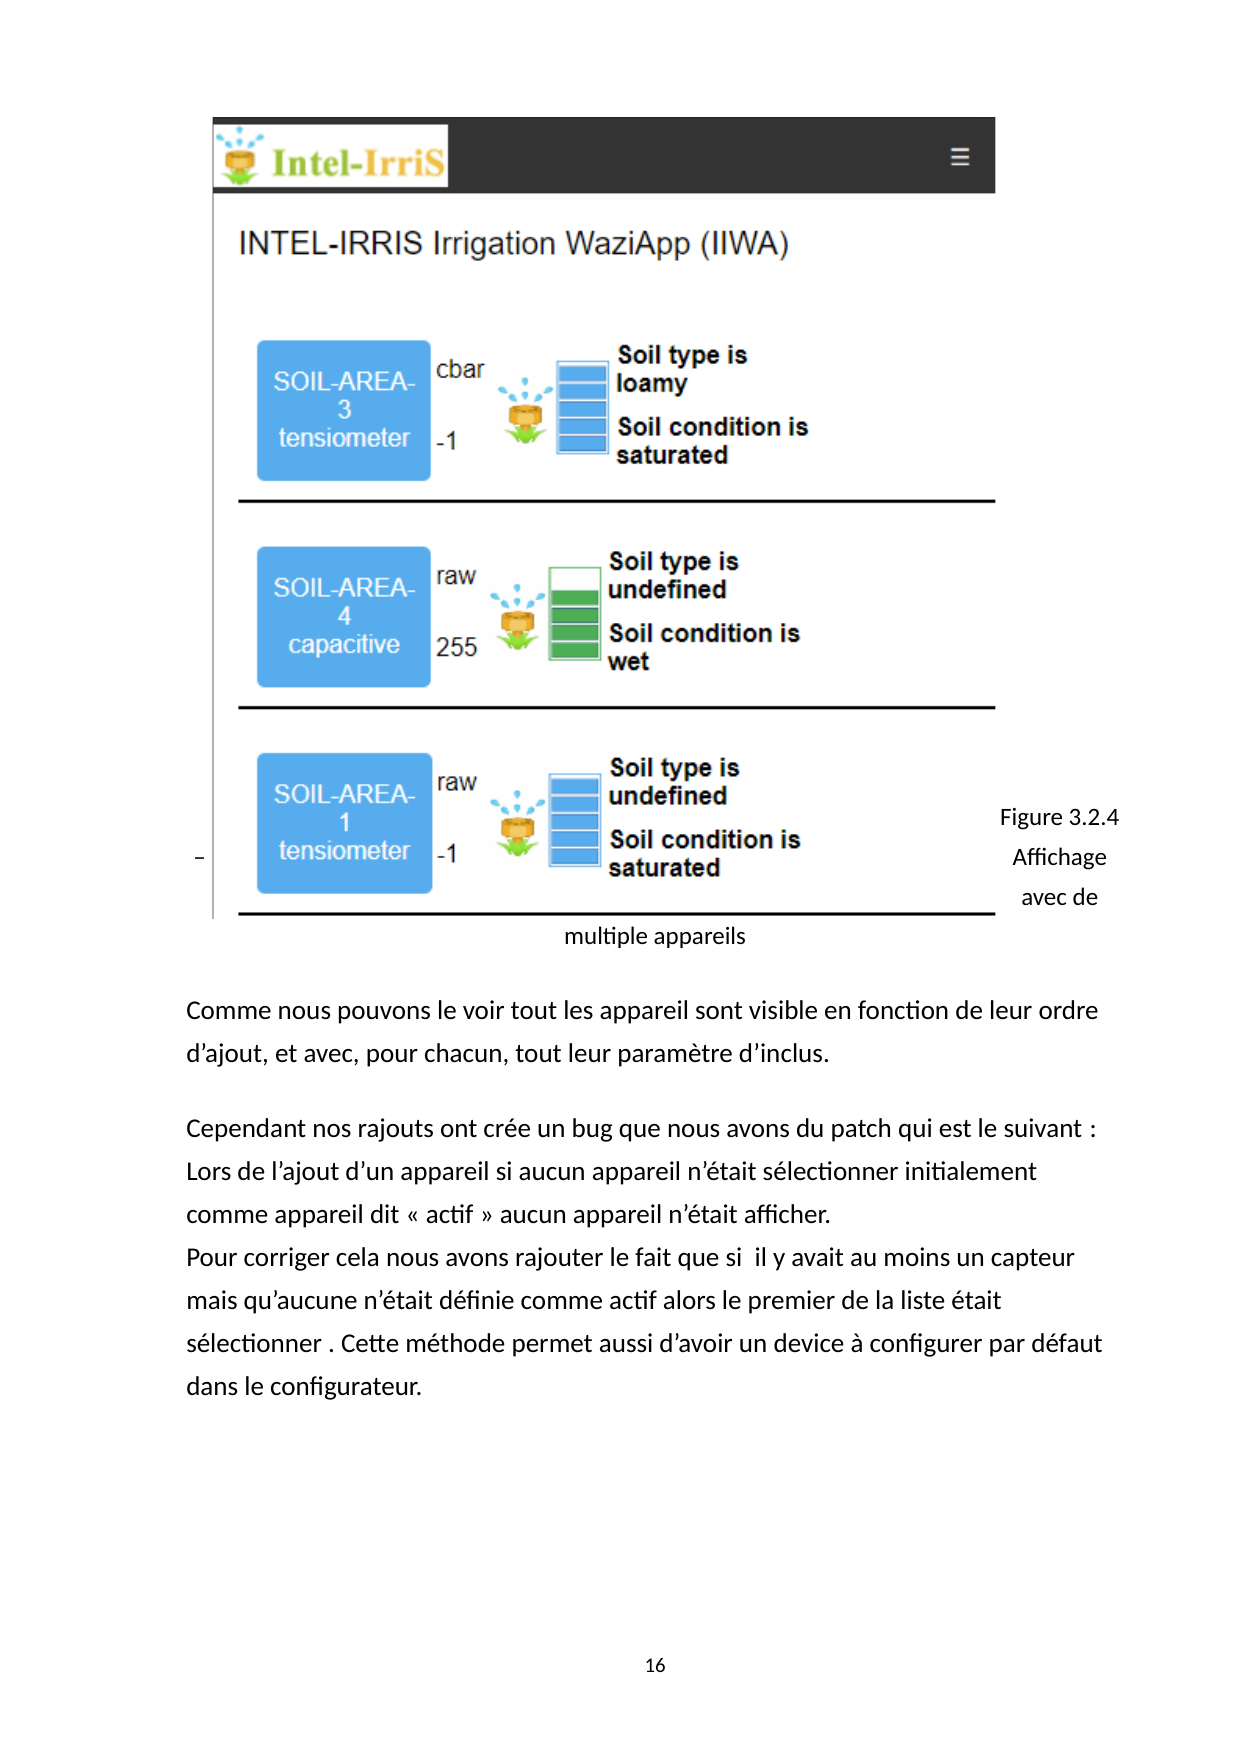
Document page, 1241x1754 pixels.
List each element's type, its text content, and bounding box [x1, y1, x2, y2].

text Figure 3.2.4 – Affichage avec de multiple appareils [186, 801, 1123, 951]
text Lors de l’ajout d’un appareil si aucun appareil n’était sélectionner initialement comme appareil dit « actif » aucun appareil n’était afficher. [186, 1154, 1123, 1231]
picture [212, 117, 996, 919]
text Cependant nos rajouts ont crée un bug que nous avons du patch qui est le suivant : [186, 1112, 1123, 1145]
text Comme nous pouvons le voir tout les appareil sont visible en fonction de leur ordre d’ajout, et avec, pour chacun, tout leur paramètre d’inclus. [186, 993, 1123, 1069]
text Pour corriger cela nous avons rajouter le fait que si il y avait au moins un capteur mais qu’aucune n’était définie comme actif alors le premier de la liste était sélectionner . Cette méthode permet aussi d’avoir un device à configurer par défaut dans le configurateur. [186, 1240, 1123, 1402]
